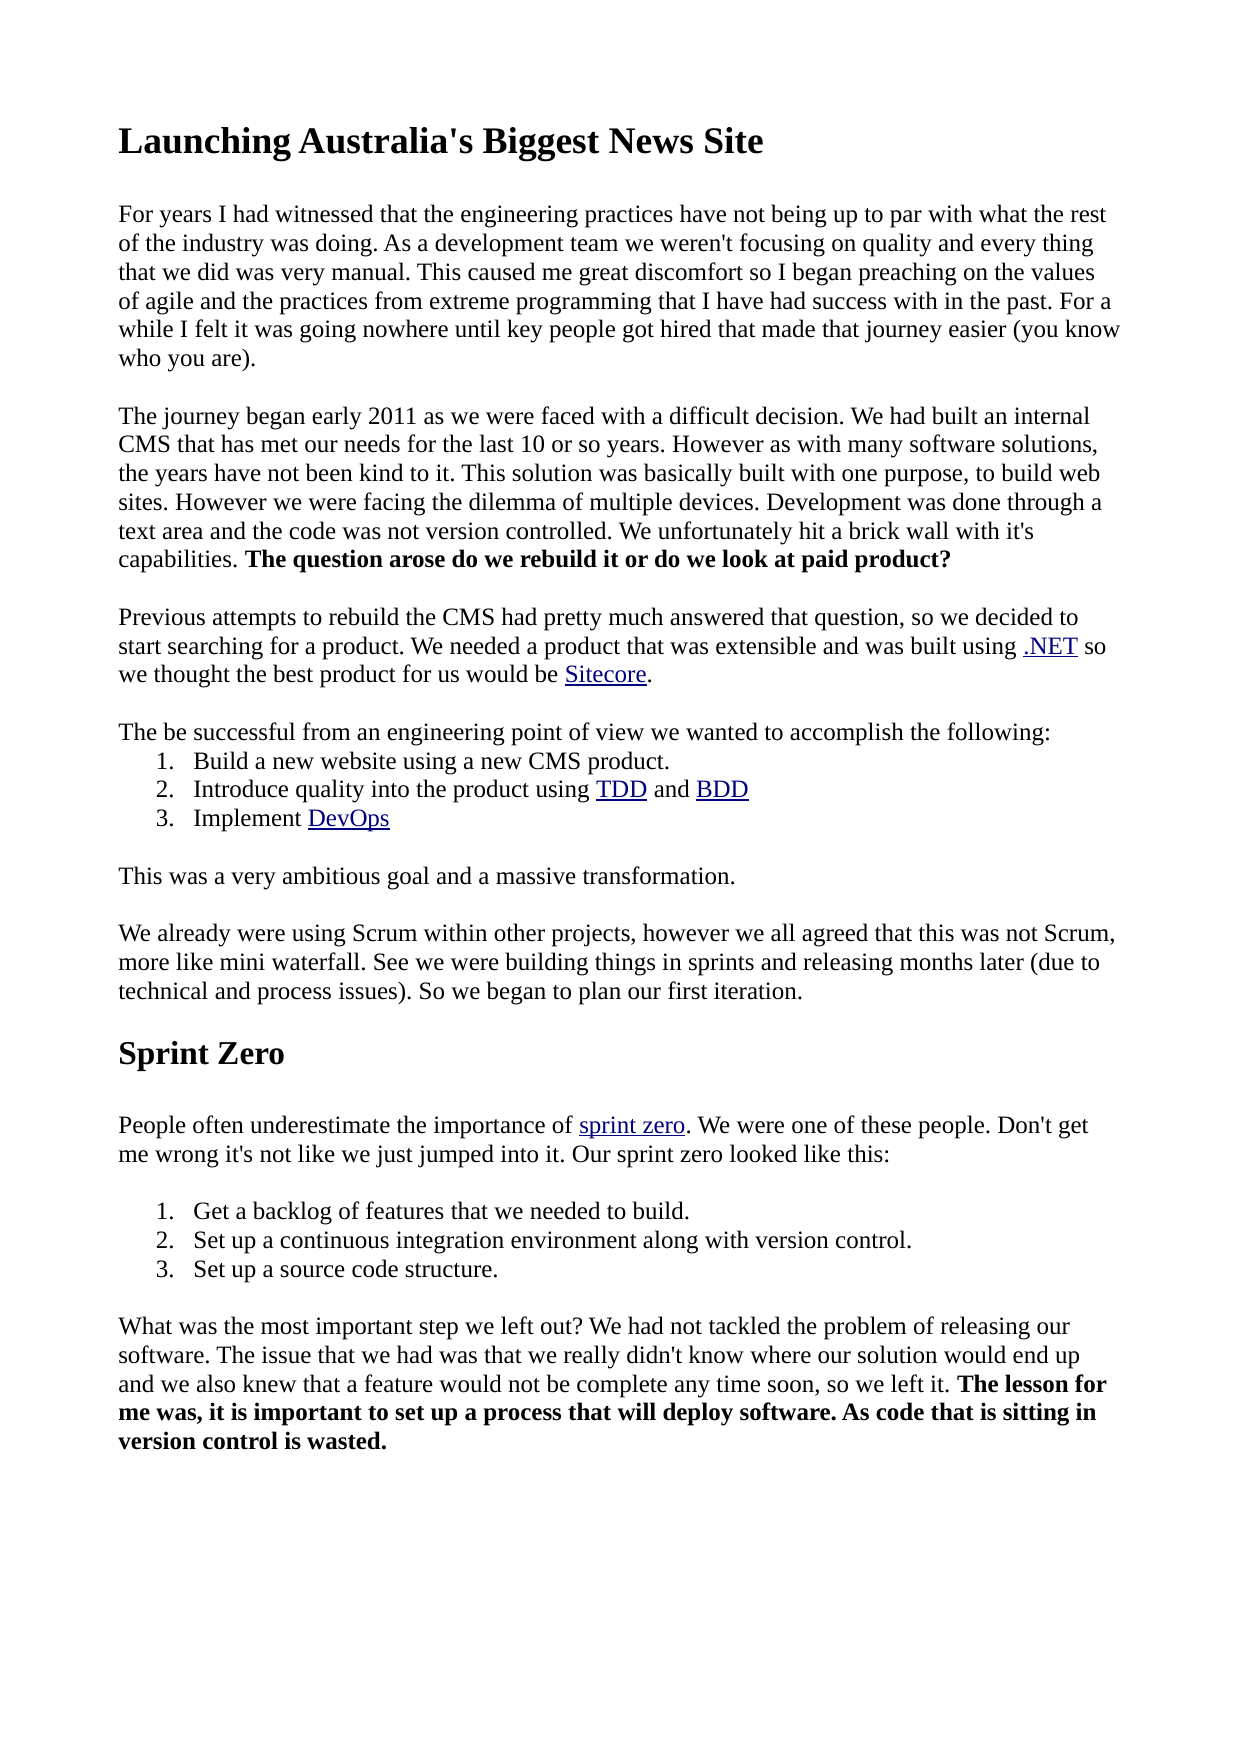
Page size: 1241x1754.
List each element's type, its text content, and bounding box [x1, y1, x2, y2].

text The be successful from an engineering point of view we wanted to accomplish the following: [118, 717, 1122, 746]
list Get a backlog of features that we needed to build. [156, 1196, 1122, 1225]
text Previous attempts to rebuild the CMS had pretty much answered that question, so we decided to start searching for a product. We needed a product that was extensible and was built using .NET so we thought the best product for us would be Sitecore. [118, 602, 1122, 688]
list Build a new website using a new CMS product. [156, 746, 1122, 774]
text Sprint Zero [118, 1033, 1122, 1072]
text What was the most important step we left out? We had not tackled the problem of releasing our software. The issue that we had was that we really didn't know where our solution would end up and we also knew that a feature would not be complete any time soon, so we left it. The lesson for me was, it is important to set up a process that will deploy software. As code that is sitting in version control is wasted. [118, 1311, 1122, 1455]
list Implement DevOps [156, 803, 1122, 832]
text The journey began early 2011 as we were faced with a difficult decision. We had built an internal CMS that has met our needs for the last 10 or so years. However as with many software solutions, the years have not been kind to it. This solution was basically built with one purpose, to build web sites. However we were facing the dilemma of multiple devices. Development was done through a text area and the code was not version controlled. We unfortunately hit a brick wall with it's capabilities. The question arose do we rebuild it or do we look at paid product? [118, 401, 1122, 573]
list Introduce quality into the product using TDD and BDD [156, 774, 1122, 803]
list Set up a continuous integration environment along with version control. [156, 1225, 1122, 1254]
text People often underestimate the importance of sprint zero. We were one of these people. Don't get me wrong it's not like we just jumped into it. Our sprint zero looked like this: [118, 1110, 1122, 1167]
text We already were using Scrum within other projects, however we all agreed that this was not Scrum, more like mini waterfall. See we were building things in sprints and releasing months later (due to technical and process issues). So we began to plan our first iteration. [118, 918, 1122, 1004]
text Launching Australia's Biggest News Site [118, 118, 1122, 161]
text For years I had witnessed that the engineering practices have not being up to par with what the rest of the industry was doing. As a development team we weren't focusing on quality and every thing that we did was very manual. This caused me great discomfort so I began preaching on the values of agile and the practices from extreme programming that I have had success with in the past. For a while I felt it was going nowhere until key people got hired that made that journey easier (you know who you are). [118, 199, 1122, 372]
list Set up a source code structure. [156, 1254, 1122, 1282]
text This was a very ambitious goal and a massive transformation. [118, 861, 1122, 889]
